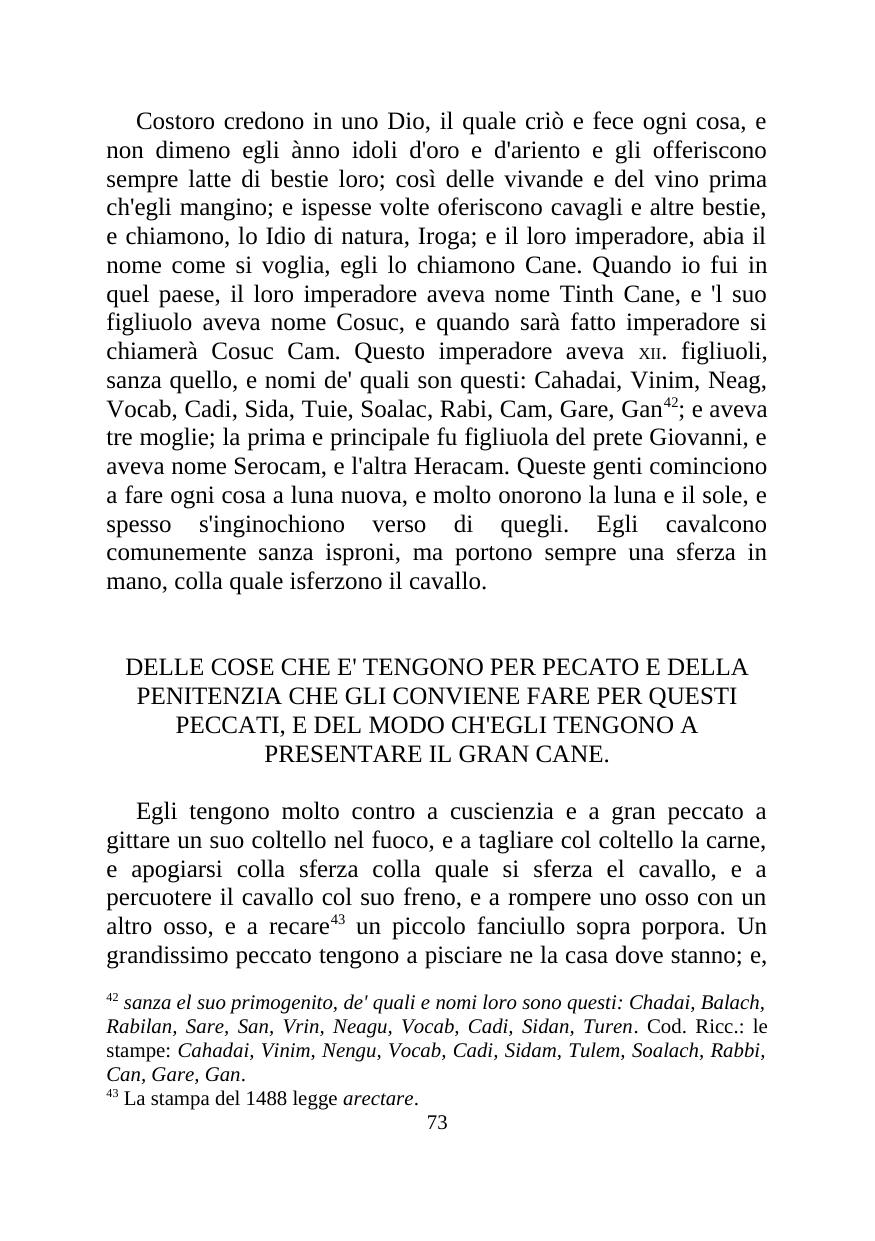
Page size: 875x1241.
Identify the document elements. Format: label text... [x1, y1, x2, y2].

text DELLE COSE CHE E' TENGONO PER PECATO E DELLA PENITENZIA CHE GLI CONVIENE FARE PER QUESTI PECCATI, E DEL MODO CH'EGLI TENGONO A PRESENTARE IL GRAN CANE. [106, 652, 768, 767]
text sanza el suo primogenito, de' quali e nomi loro sono questi: Chadai, Balach, Rabilan, Sare, San, Vrin, Neagu, Vocab, Cadi, Sidan, Turen. Cod. Ricc.: le stampe: Cahadai, Vinim, Nengu, Vocab, Cadi, Sidam, Tulem, Soalach, Rabbi, Can, Gare, Gan. [106, 989, 768, 1086]
text La stampa del 1488 legge arectare. [106, 1086, 768, 1110]
text Costoro credono in uno Dio, il quale criò e fece ogni cosa, e non dimeno egli ànno idoli d'oro e d'ariento e gli offeriscono sempre latte di bestie loro; così delle vivande e del vino prima ch'egli mangino; e ispesse volte oferiscono cavagli e altre bestie, e chiamono, lo Idio di natura, Iroga; e il loro imperadore, abia il nome come si voglia, egli lo chiamono Cane. Quando io fui in quel paese, il loro imperadore aveva nome Tinth Cane, e 'l suo figliuolo aveva nome Cosuc, e quando sarà fatto imperadore si chiamerà Cosuc Cam. Questo imperadore aveva xii. figliuoli, sanza quello, e nomi de' quali son questi: Cahadai, Vinim, Neag, Vocab, Cadi, Sida, Tuie, Soalac, Rabi, Cam, Gare, Gan; e aveva tre moglie; la prima e principale fu figliuola del prete Giovanni, e aveva nome Serocam, e l'altra Heracam. Queste genti cominciono a fare ogni cosa a luna nuova, e molto onorono la luna e il sole, e spesso s'inginochiono verso di quegli. Egli cavalcono comunemente sanza isproni, ma portono sempre una sferza in mano, colla quale isferzono il cavallo. [106, 106, 768, 595]
text Egli tengono molto contro a cuscienzia e a gran peccato a gittare un suo coltello nel fuoco, e a tagliare col coltello la carne, e apogiarsi colla sferza colla quale si sferza el cavallo, e a percuotere il cavallo col suo freno, e a rompere uno osso con un altro osso, e a recare un piccolo fanciullo sopra porpora. Un grandissimo peccato tengono a pisciare ne la casa dove stanno; e, [106, 796, 768, 969]
